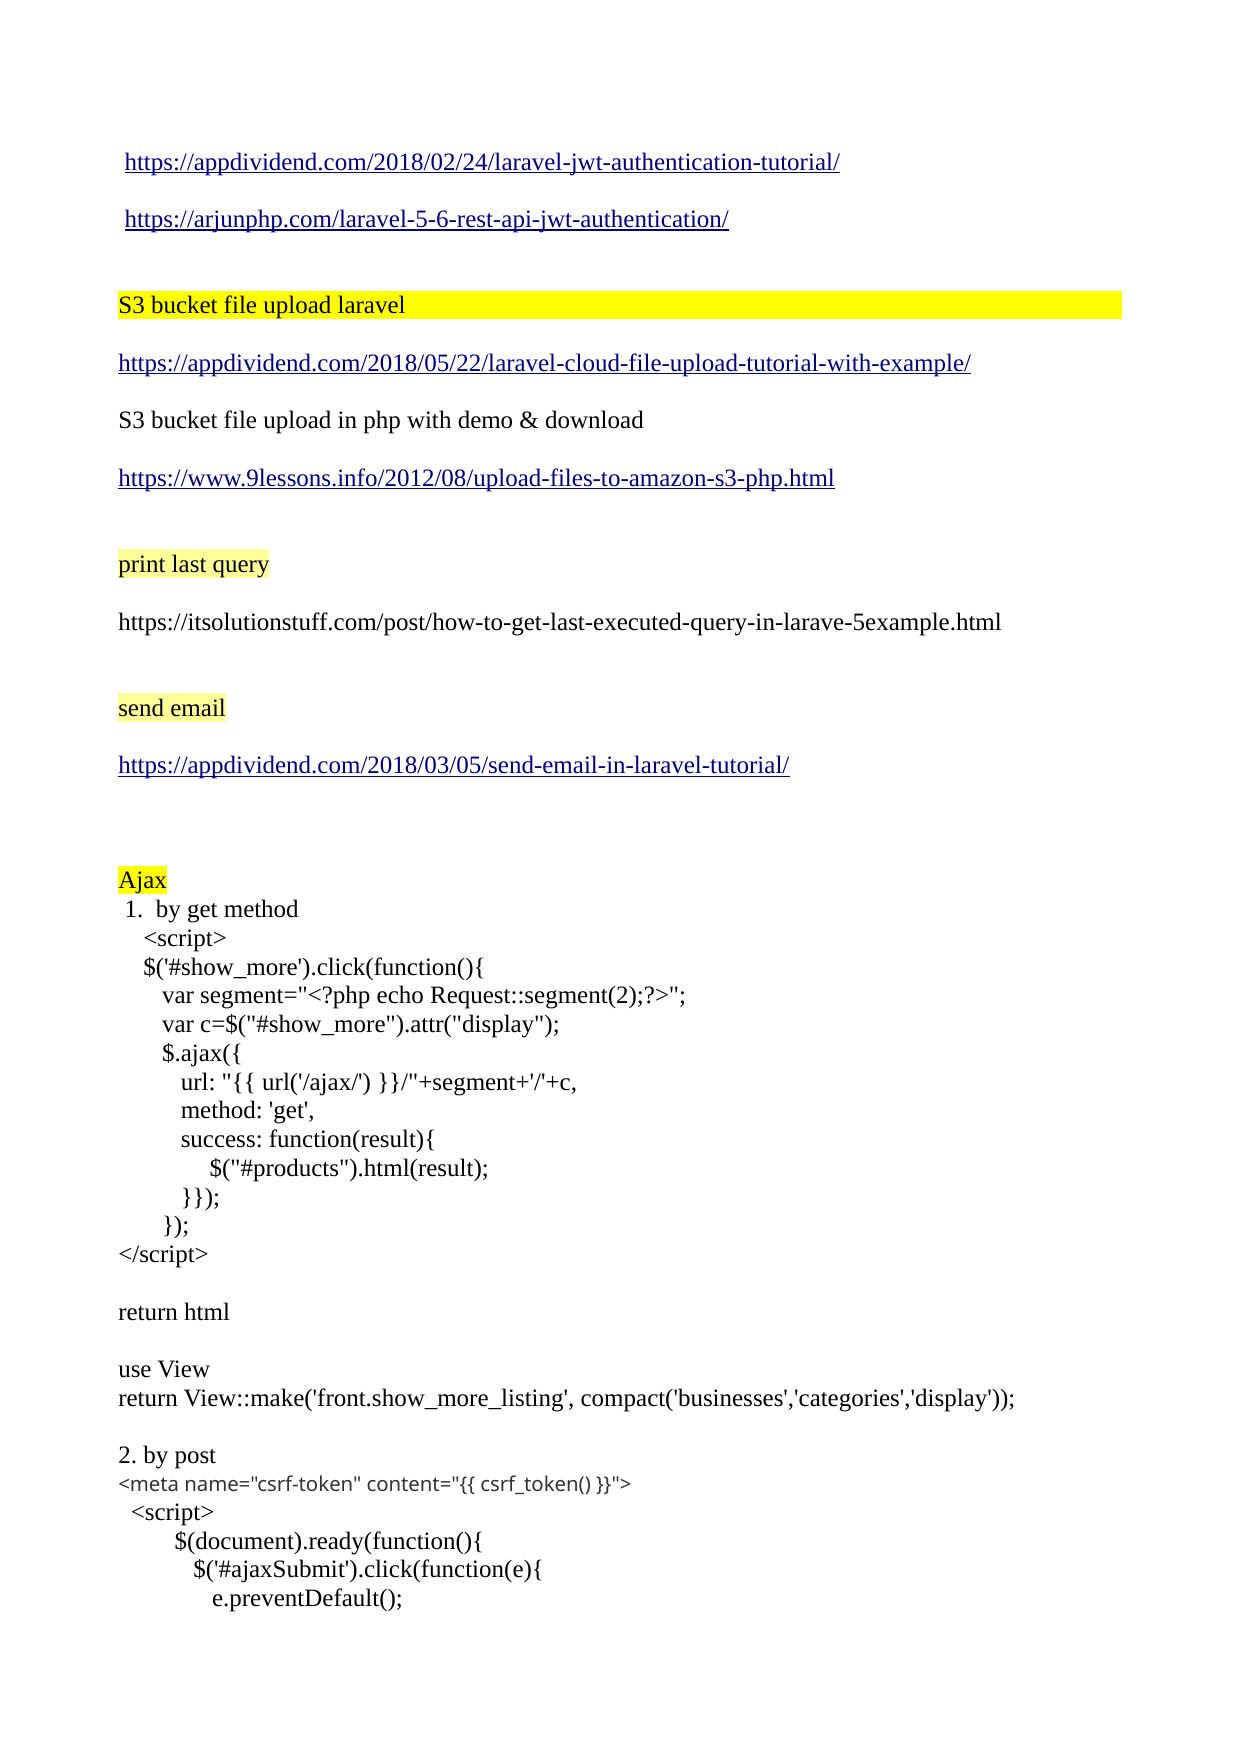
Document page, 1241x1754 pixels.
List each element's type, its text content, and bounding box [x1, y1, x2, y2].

text 1. by get method [118, 894, 1122, 923]
text print last query [118, 549, 1122, 578]
text $(document).ready(function(){ [118, 1526, 1122, 1554]
text $.ajax({ [118, 1038, 1122, 1067]
text Ajax [118, 866, 1122, 894]
text S3 bucket file upload in php with demo & download [118, 406, 1122, 434]
text S3 bucket file upload laravel [118, 291, 1122, 319]
text use View [118, 1354, 1122, 1383]
text https://appdividend.com/2018/02/24/laravel-jwt-authentication-tutorial/ [118, 147, 1122, 176]
text https://appdividend.com/2018/03/05/send-email-in-laravel-tutorial/ [118, 751, 1122, 779]
text return View::make('front.show_more_listing', compact('businesses','categories','display')); [118, 1383, 1122, 1412]
text return html [118, 1297, 1122, 1326]
text $('#ajaxSubmit').click(function(e){ [118, 1554, 1122, 1583]
text method: 'get', [118, 1096, 1122, 1124]
text <meta name="csrf-token" content="{{ csrf_token() }}"> [118, 1469, 1122, 1497]
text var segment="<?php echo Request::segment(2);?>"; [118, 981, 1122, 1009]
text <script> [118, 1497, 1122, 1526]
text var c=$("#show_more").attr("display"); [118, 1009, 1122, 1038]
text <script> [118, 923, 1122, 952]
text success: function(result){ [118, 1124, 1122, 1153]
text e.preventDefault(); [118, 1583, 1122, 1612]
text }}); [118, 1182, 1122, 1211]
text 2. by post [118, 1441, 1122, 1469]
text https://itsolutionstuff.com/post/how-to-get-last-executed-query-in-larave-5example.html [118, 607, 1122, 636]
text </script> [118, 1239, 1122, 1268]
text send email [118, 693, 1122, 722]
text https://appdividend.com/2018/05/22/laravel-cloud-file-upload-tutorial-with-example/ [118, 348, 1122, 377]
text $('#show_more').click(function(){ [118, 952, 1122, 981]
text https://www.9lessons.info/2012/08/upload-files-to-amazon-s3-php.html [118, 463, 1122, 492]
text url: "{{ url('/ajax/') }}/"+segment+'/'+c, [118, 1067, 1122, 1096]
text https://arjunphp.com/laravel-5-6-rest-api-jwt-authentication/ [118, 204, 1122, 233]
text }); [118, 1211, 1122, 1239]
text $("#products").html(result); [118, 1153, 1122, 1182]
